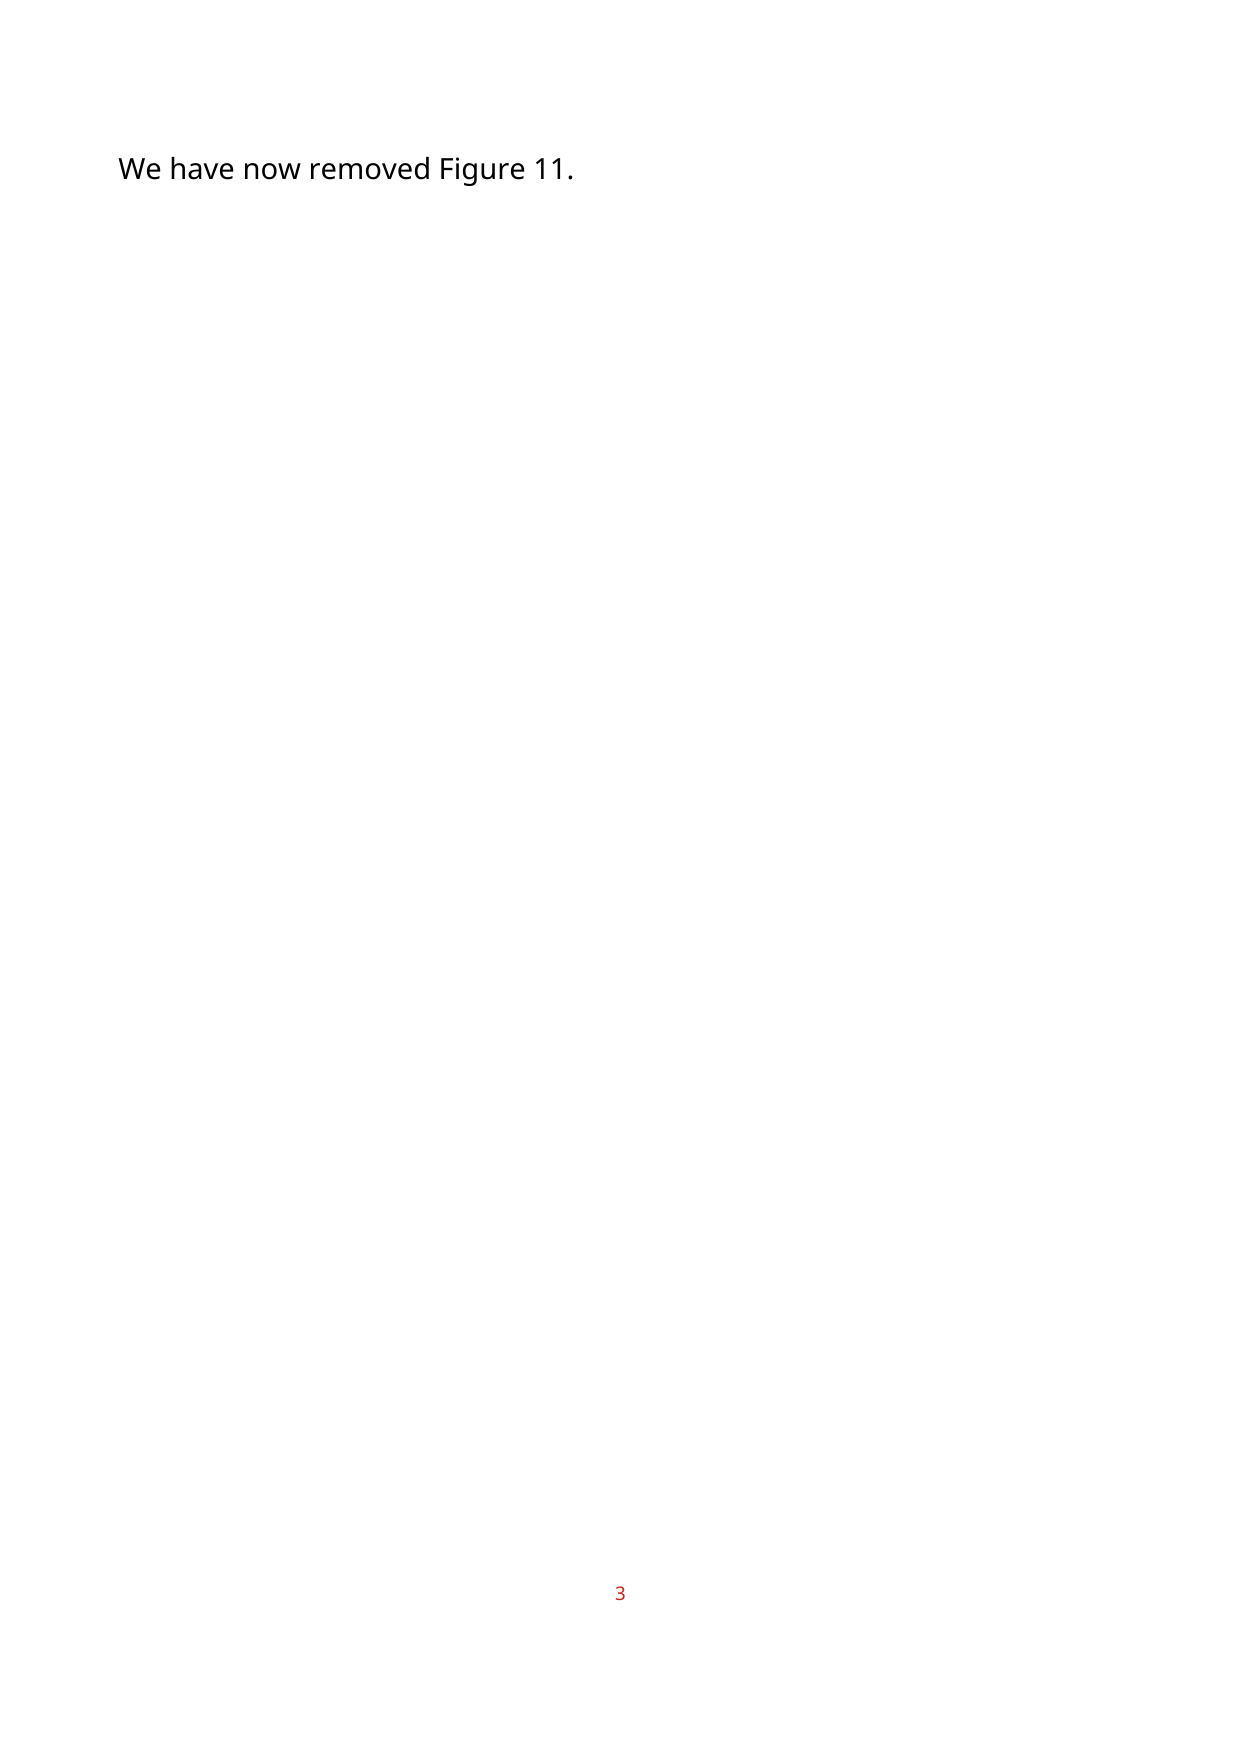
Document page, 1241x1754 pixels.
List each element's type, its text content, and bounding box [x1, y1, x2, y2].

text We have now removed Figure 11. [118, 149, 1122, 188]
